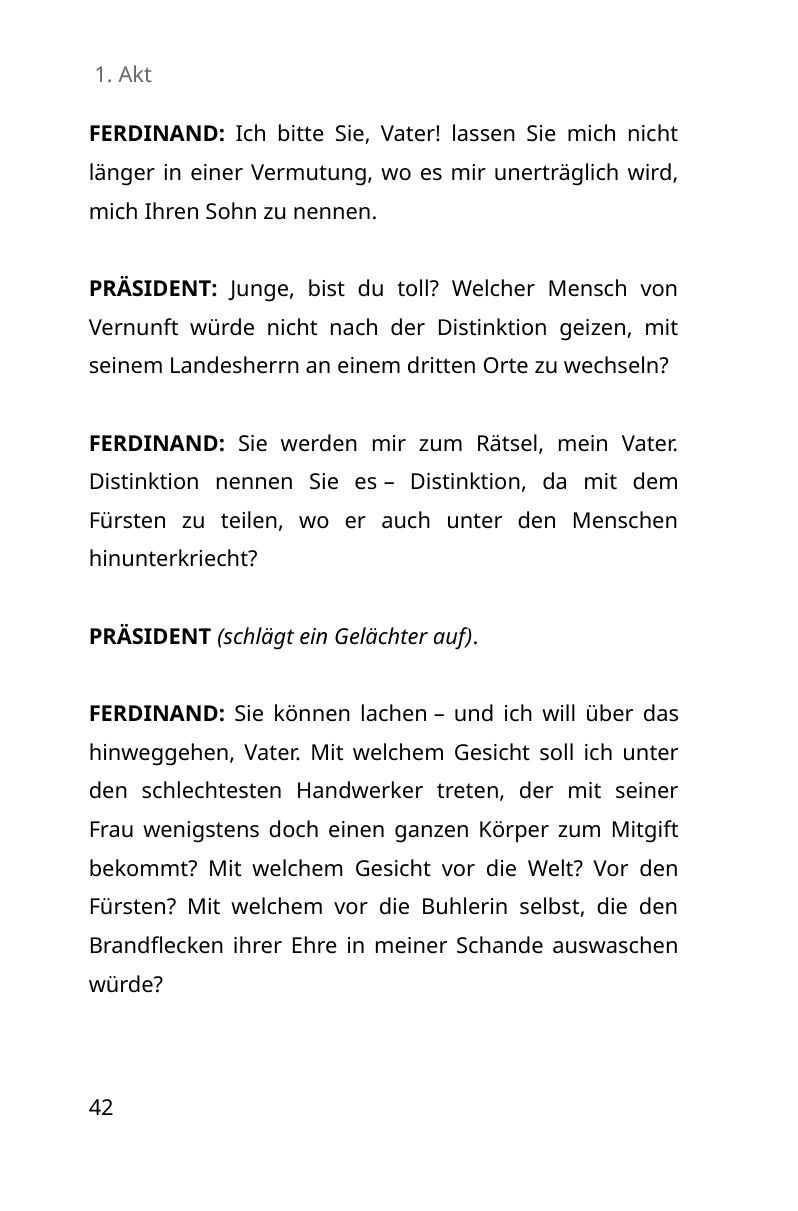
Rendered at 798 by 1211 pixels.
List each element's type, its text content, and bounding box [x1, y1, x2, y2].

text FERDINAND: Sie können lachen – und ich will über das hinweggehen, Vater. Mit welchem Gesicht soll ich unter den schlechtesten Handwerker treten, der mit seiner Frau wenigstens doch einen ganzen Körper zum Mitgift bekommt? Mit welchem Gesicht vor die Welt? Vor den Fürsten? Mit welchem vor die Buhlerin selbst, die den Brandflecken ihrer Ehre in meiner Schande auswaschen würde? [88, 671, 679, 998]
text PRÄSIDENT: Junge, bist du toll? Welcher Mensch von Vernunft würde nicht nach der Distinktion geizen, mit seinem Landesherrn an einem dritten Orte zu wechseln? [88, 246, 679, 380]
text FERDINAND: Sie werden mir zum Rätsel, mein Vater. Distinktion nennen Sie es – Distinktion, da mit dem Fürsten zu teilen, wo er auch unter den Menschen hinunterkriecht? [88, 401, 679, 573]
text FERDINAND: Ich bitte Sie, Vater! lassen Sie mich nicht länger in einer Vermutung, wo es mir unerträglich wird, mich Ihren Sohn zu nennen. [88, 118, 679, 225]
text PRÄSIDENT (schlägt ein Gelächter auf). [88, 594, 679, 651]
